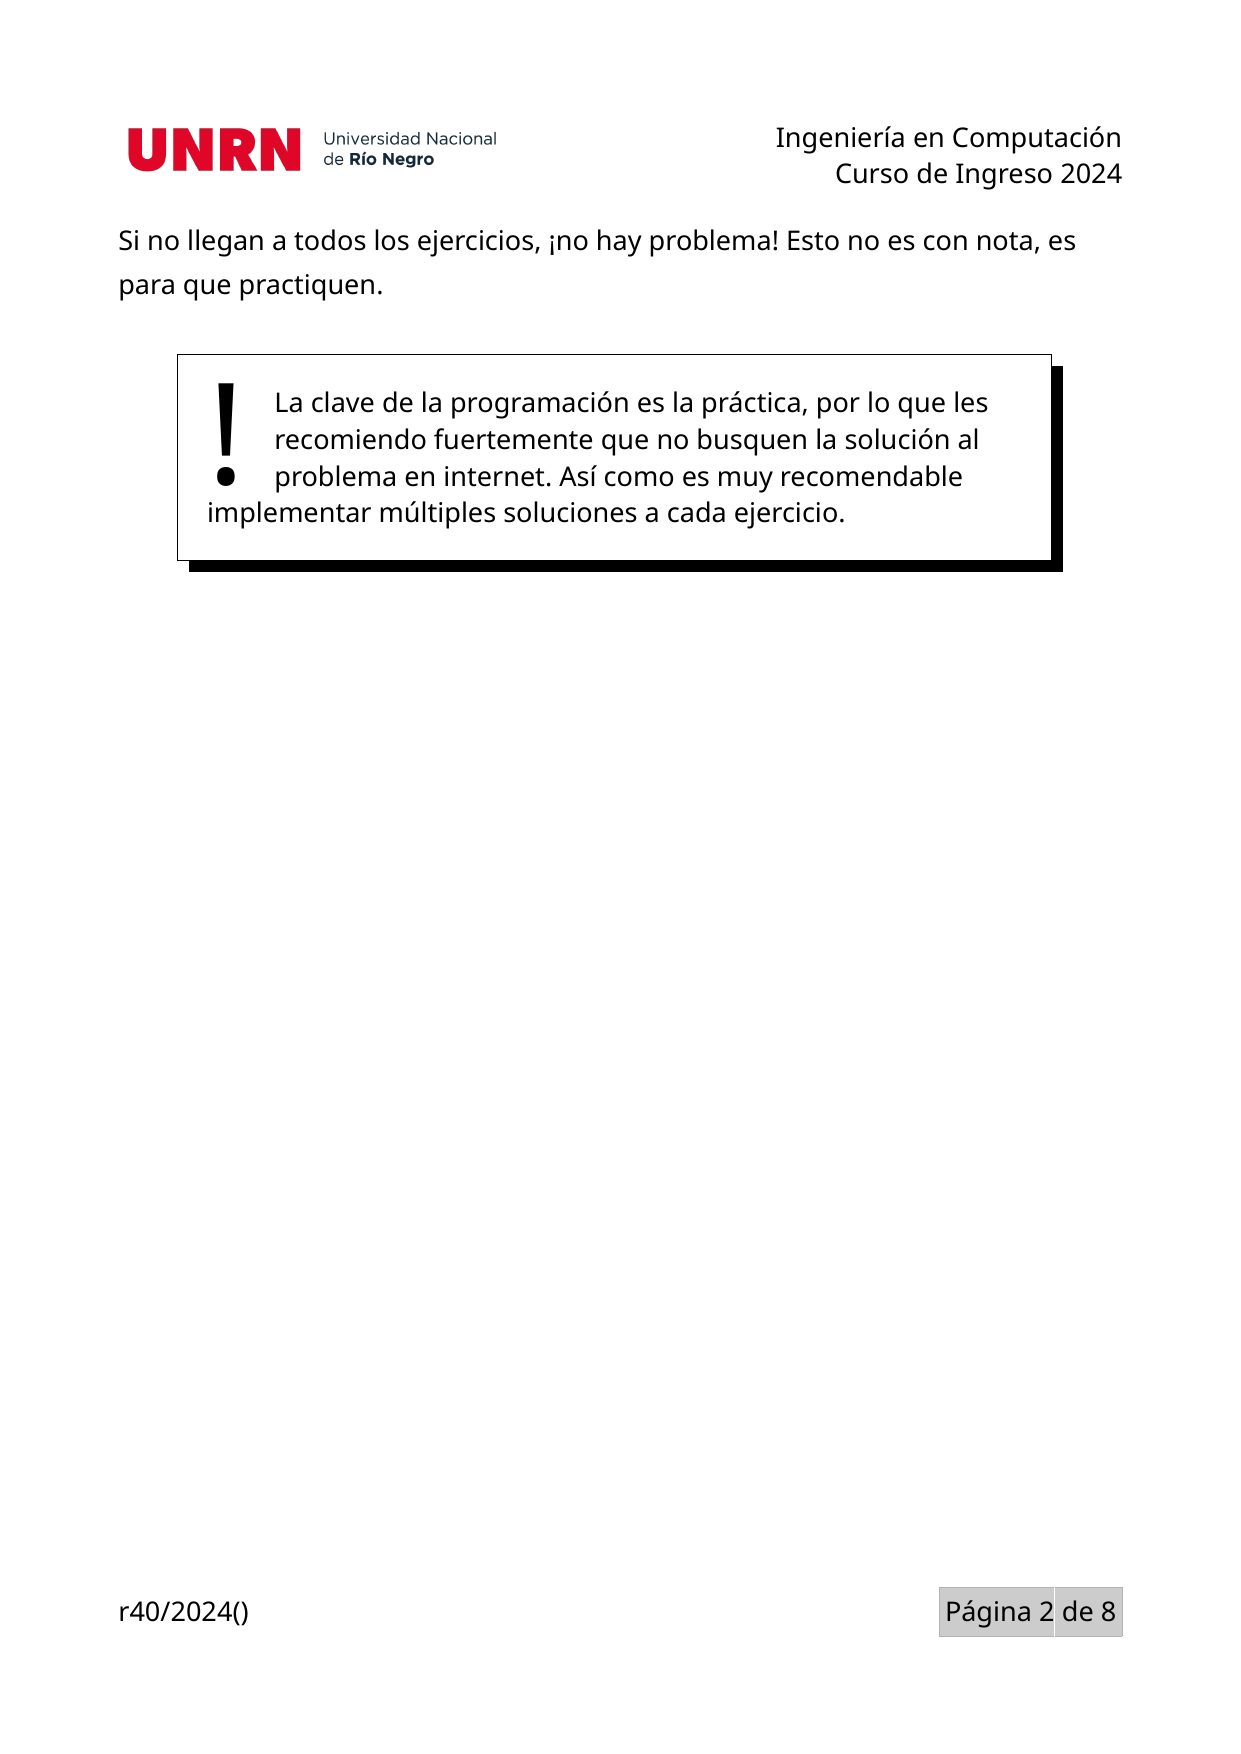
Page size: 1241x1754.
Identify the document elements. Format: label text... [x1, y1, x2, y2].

text Si no llegan a todos los ejercicios, ¡no hay problema! Esto no es con nota, es para que practiquen. [118, 221, 1122, 302]
picture [118, 118, 505, 180]
text !La clave de la programación es la práctica, por lo que les recomiendo fuertemente que no busquen la solución al problema en internet. Así como es muy recomendable implementar múltiples soluciones a cada ejercicio. [178, 355, 1051, 560]
